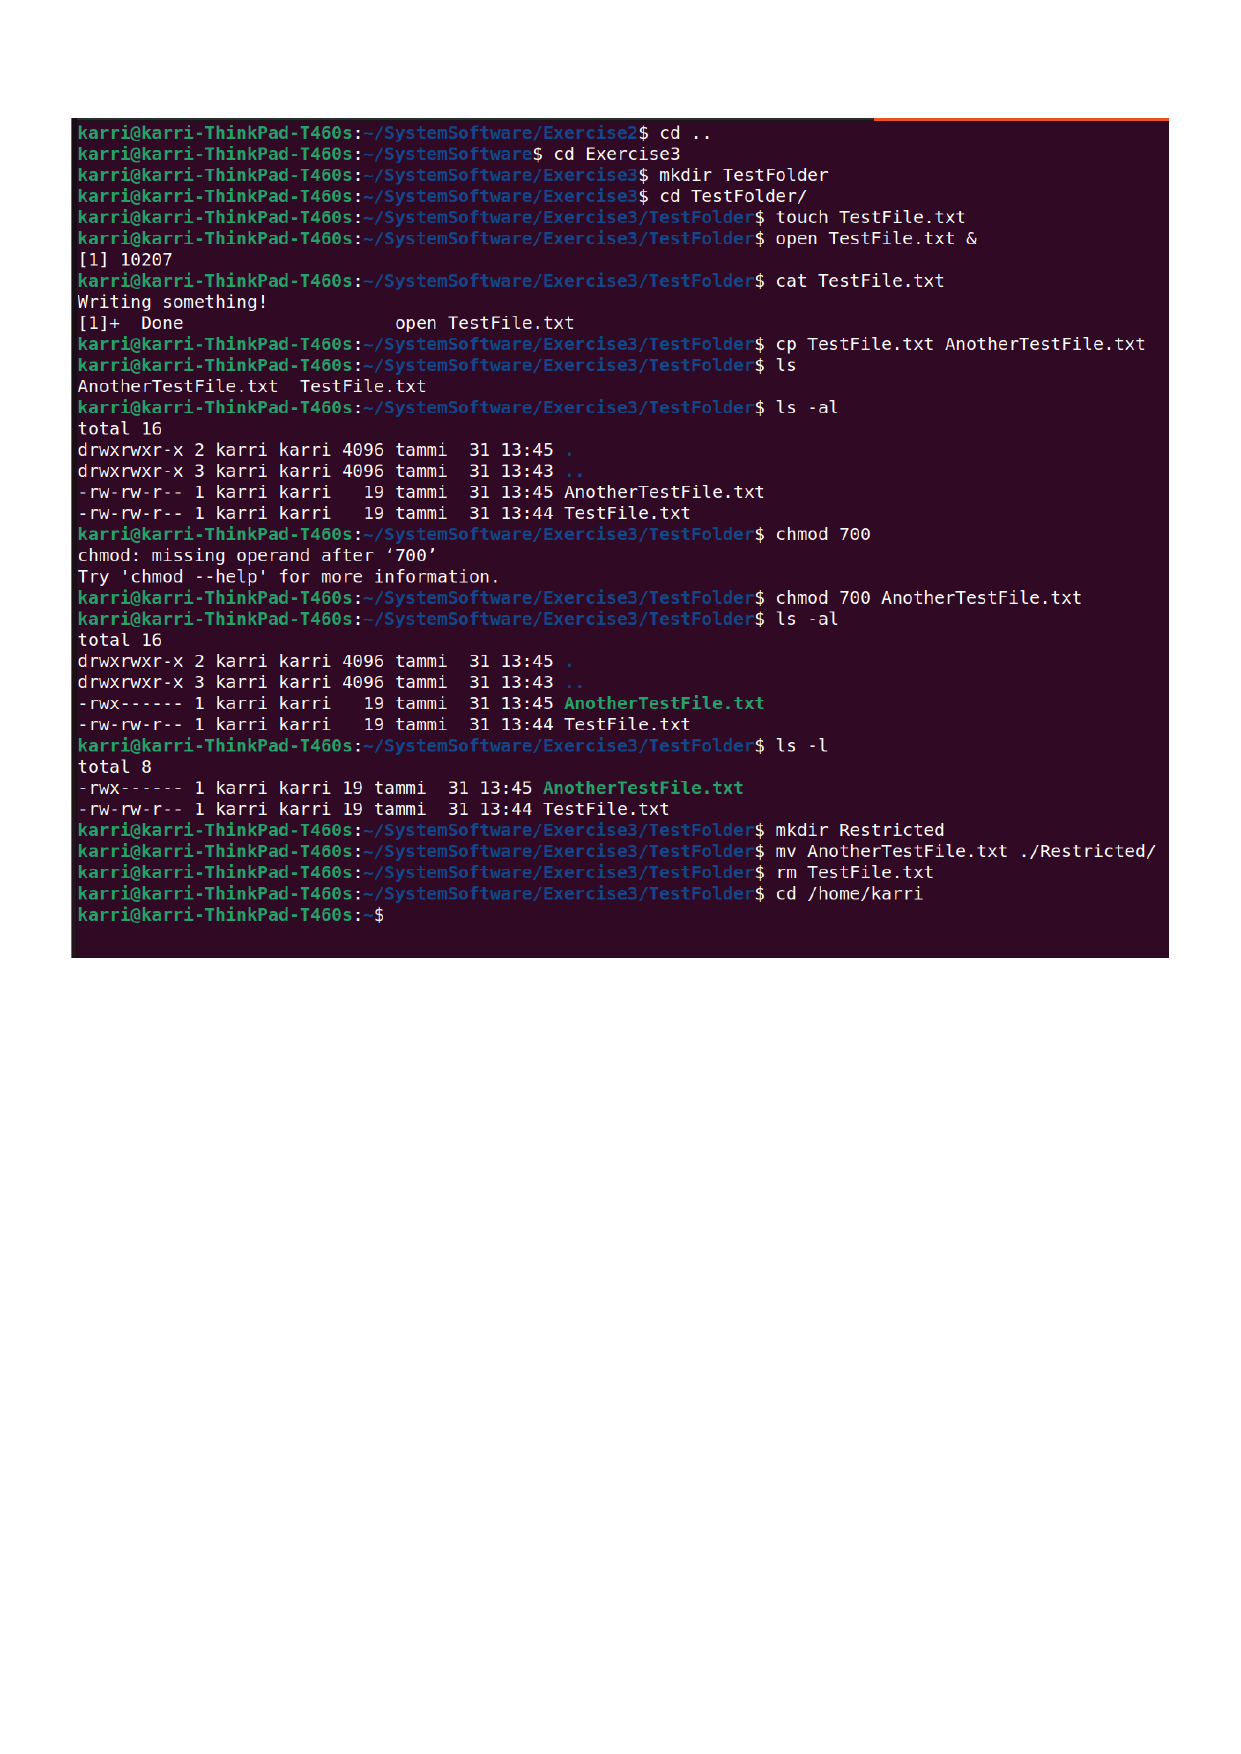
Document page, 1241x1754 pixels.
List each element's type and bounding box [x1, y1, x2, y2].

picture [71, 118, 1169, 958]
